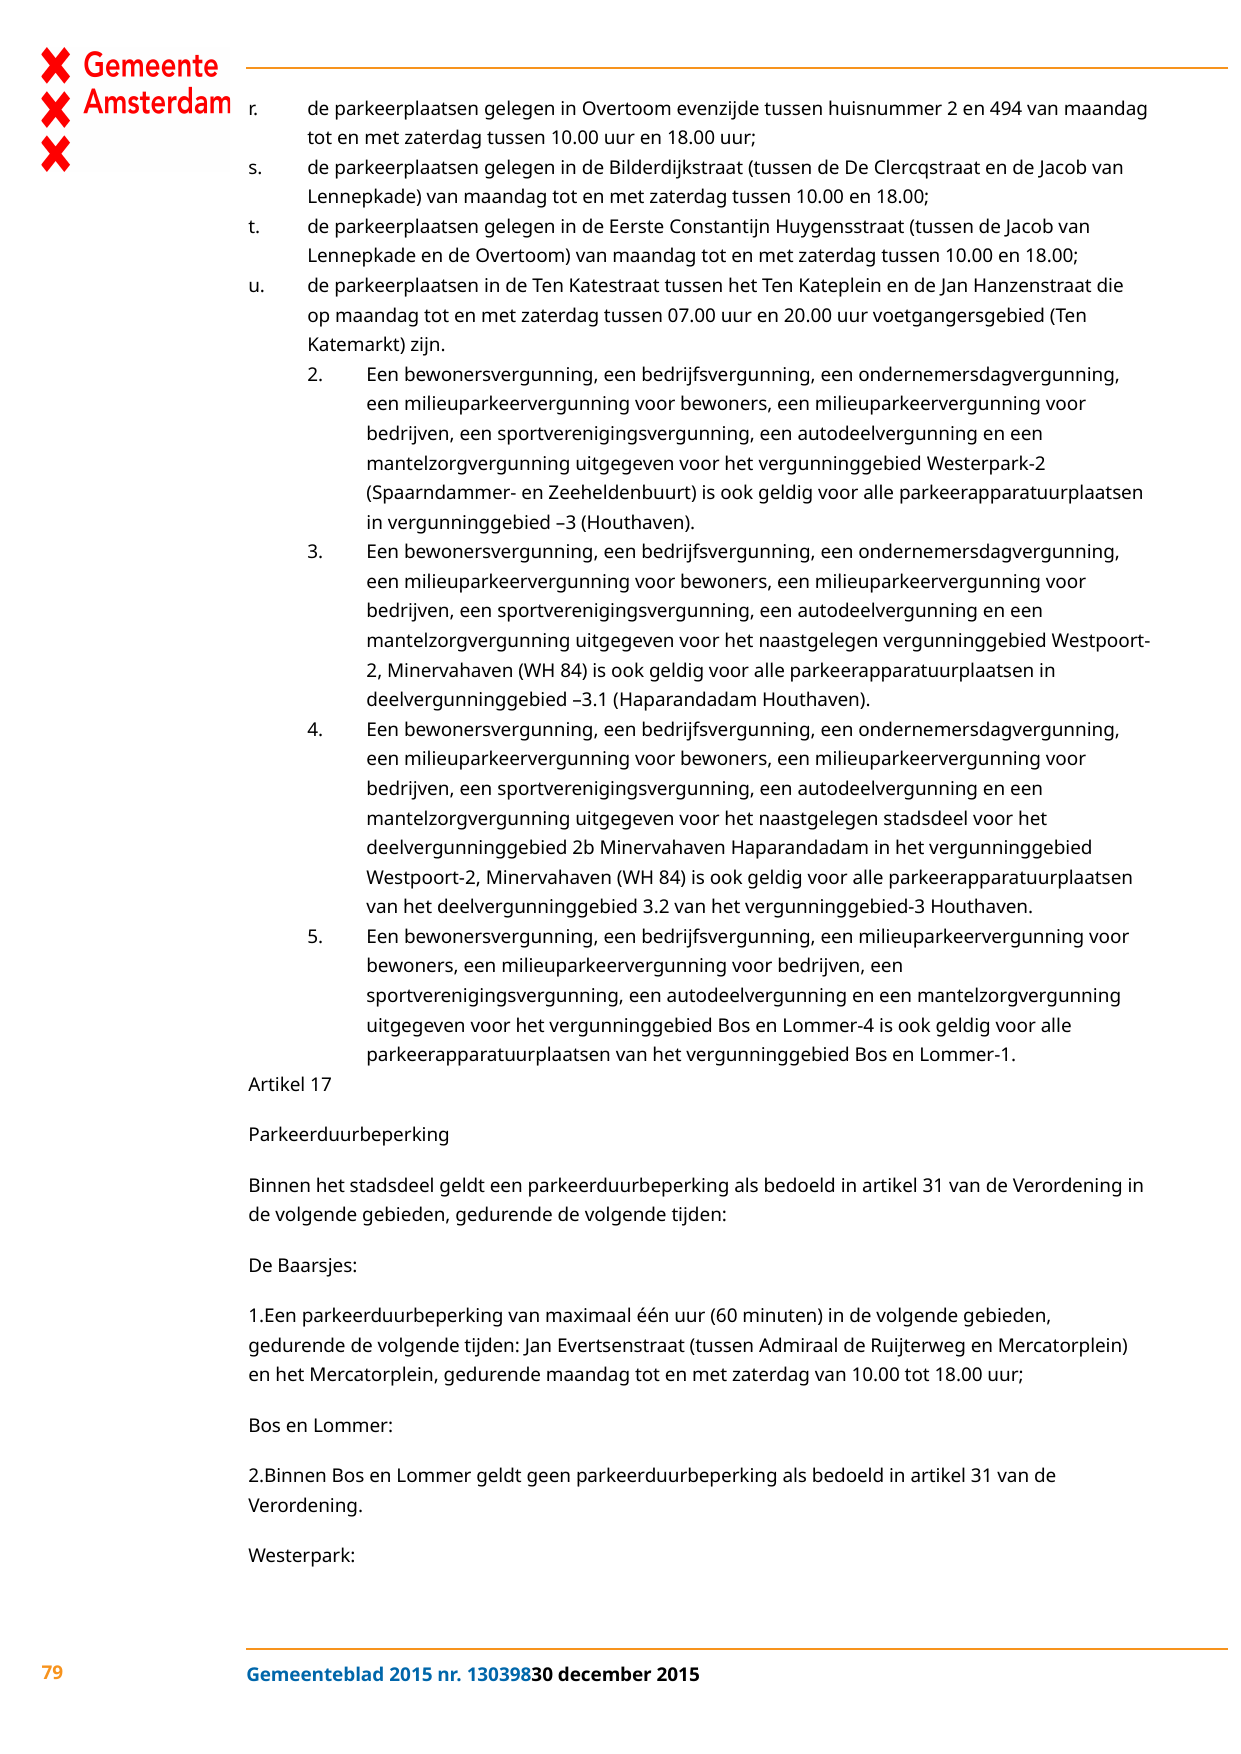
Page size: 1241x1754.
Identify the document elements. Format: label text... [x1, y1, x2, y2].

list Een bewonersvergunning, een bedrijfsvergunning, een ondernemersdagvergunning, een milieuparkeervergunning voor bewoners, een milieuparkeervergunning voor bedrijven, een sportverenigingsvergunning, een autodeelvergunning en een mantelzorgvergunning uitgegeven voor het naastgelegen vergunninggebied Westpoort-2, Minervahaven (WH 84) is ook geldig voor alle parkeerapparatuurplaatsen in deelvergunninggebied –3.1 (Haparandadam Houthaven). [307, 538, 1152, 712]
list de parkeerplaatsen in de Ten Katestraat tussen het Ten Kateplein en de Jan Hanzenstraat die op maandag tot en met zaterdag tussen 07.00 uur en 20.00 uur voetgangersgebied (Ten Katemarkt) zijn. [248, 272, 1152, 357]
text Westerpark: [248, 1542, 1152, 1568]
picture [41, 47, 231, 172]
list Een bewonersvergunning, een bedrijfsvergunning, een milieuparkeervergunning voor bewoners, een milieuparkeervergunning voor bedrijven, een sportverenigingsvergunning, een autodeelvergunning en een mantelzorgvergunning uitgegeven voor het vergunninggebied Bos en Lommer-4 is ook geldig voor alle parkeerapparatuurplaatsen van het vergunninggebied Bos en Lommer-1. [307, 923, 1152, 1067]
list Een bewonersvergunning, een bedrijfsvergunning, een ondernemersdagvergunning, een milieuparkeervergunning voor bewoners, een milieuparkeervergunning voor bedrijven, een sportverenigingsvergunning, een autodeelvergunning en een mantelzorgvergunning uitgegeven voor het naastgelegen stadsdeel voor het deelvergunninggebied 2b Minervahaven Haparandadam in het vergunninggebied Westpoort-2, Minervahaven (WH 84) is ook geldig voor alle parkeerapparatuurplaatsen van het deelvergunninggebied 3.2 van het vergunninggebied-3 Houthaven. [307, 716, 1152, 919]
text 2.Binnen Bos en Lommer geldt geen parkeerduurbeperking als bedoeld in artikel 31 van de Verordening. [248, 1462, 1152, 1518]
list de parkeerplaatsen gelegen in Overtoom evenzijde tussen huisnummer 2 en 494 van maandag tot en met zaterdag tussen 10.00 uur en 18.00 uur; [248, 95, 1152, 150]
text Bos en Lommer: [248, 1412, 1152, 1438]
list de parkeerplaatsen gelegen in de Bilderdijkstraat (tussen de De Clercqstraat en de Jacob van Lennepkade) van maandag tot en met zaterdag tussen 10.00 en 18.00; [248, 154, 1152, 209]
text Parkeerduurbeperking [248, 1121, 1152, 1147]
list Een bewonersvergunning, een bedrijfsvergunning, een ondernemersdagvergunning, een milieuparkeervergunning voor bewoners, een milieuparkeervergunning voor bedrijven, een sportverenigingsvergunning, een autodeelvergunning en een mantelzorgvergunning uitgegeven voor het vergunninggebied Westerpark-2 (Spaarndammer- en Zeeheldenbuurt) is ook geldig voor alle parkeerapparatuurplaatsen in vergunninggebied –3 (Houthaven). [307, 361, 1152, 535]
list de parkeerplaatsen gelegen in de Eerste Constantijn Huygensstraat (tussen de Jacob van Lennepkade en de Overtoom) van maandag tot en met zaterdag tussen 10.00 en 18.00; [248, 213, 1152, 268]
text De Baarsjes: [248, 1252, 1152, 1278]
text Binnen het stadsdeel geldt een parkeerduurbeperking als bedoeld in artikel 31 van de Verordening in de volgende gebieden, gedurende de volgende tijden: [248, 1172, 1152, 1227]
text 1.Een parkeerduurbeperking van maximaal één uur (60 minuten) in de volgende gebieden, gedurende de volgende tijden: Jan Evertsenstraat (tussen Admiraal de Ruijterweg en Mercatorplein) en het Mercatorplein, gedurende maandag tot en met zaterdag van 10.00 tot 18.00 uur; [248, 1302, 1152, 1387]
text Artikel 17 [248, 1071, 1152, 1097]
